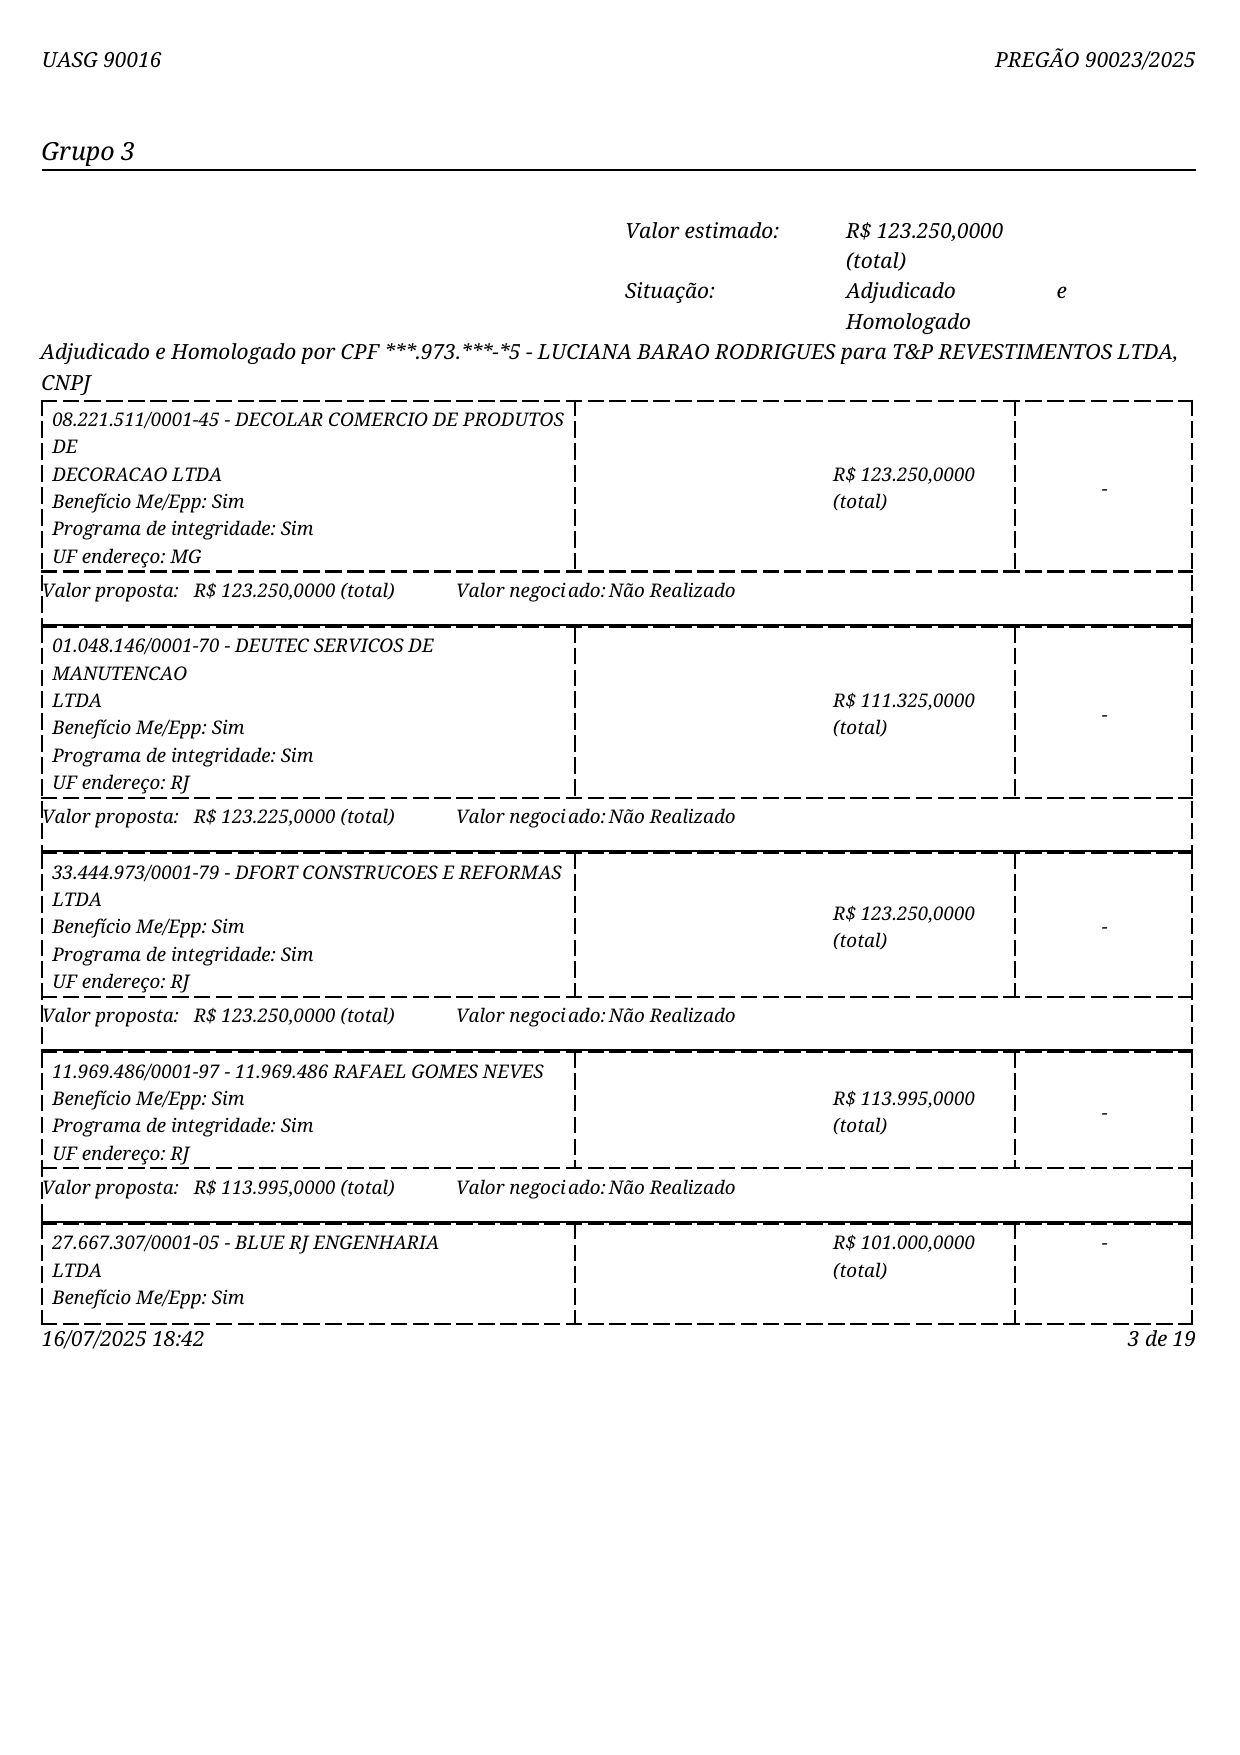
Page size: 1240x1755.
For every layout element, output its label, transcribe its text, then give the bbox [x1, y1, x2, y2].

table_cell ado: Não Realizado [575, 570, 833, 624]
table_header R$ 123.250,0000 (total) [846, 216, 1069, 276]
table_cell [833, 1167, 1014, 1221]
table_header [575, 626, 833, 797]
table_header - [1015, 1051, 1192, 1167]
table_header - [1015, 852, 1192, 996]
table_cell [833, 797, 1014, 850]
table_header - [1015, 1223, 1192, 1322]
subtitle Grupo 3 [41, 134, 1198, 168]
table_cell [833, 996, 1014, 1049]
table_header R$ 111.325,0000 (total) [833, 626, 1014, 797]
table_cell Situação: [625, 276, 846, 337]
table_cell Valor proposta: R$ 113.995,0000 (total) Valor negoci [42, 1167, 575, 1221]
table_cell Adjudicado e Homologado [846, 276, 1069, 337]
table_cell [1015, 996, 1192, 1049]
table_header 27.667.307/0001-05 - BLUE RJ ENGENHARIA LTDA Benefício Me/Epp: Sim [42, 1223, 475, 1322]
table_cell [833, 570, 1014, 624]
table_header [475, 1223, 575, 1322]
table_header - [1015, 400, 1192, 570]
text Adjudicado e Homologado por CPF ***.973.***-*5 - LUCIANA BARAO RODRIGUES para T&P REVESTIMENTOS LTDA, CNPJ [40, 337, 1198, 397]
table_header R$ 101.000,0000 (total) [833, 1223, 1014, 1322]
table_cell [1015, 797, 1192, 850]
table_header [575, 1223, 833, 1322]
table_header 08.221.511/0001-45 - DECOLAR COMERCIO DE PRODUTOS DE DECORACAO LTDA Benefício Me/Epp: Sim Programa de integridade: Sim UF endereço: MG [42, 400, 575, 570]
table_cell Valor proposta: R$ 123.250,0000 (total) Valor negoci [42, 570, 575, 624]
table_cell ado: Não Realizado [575, 797, 833, 850]
table_cell [1015, 1167, 1192, 1221]
table_header 11.969.486/0001-97 - 11.969.486 RAFAEL GOMES NEVES Benefício Me/Epp: Sim Programa de integridade: Sim UF endereço: RJ [42, 1051, 575, 1167]
table_header Valor estimado: [625, 216, 846, 276]
table_header - [1015, 626, 1192, 797]
table_header R$ 123.250,0000 (total) [833, 400, 1014, 570]
table_cell Valor proposta: R$ 123.250,0000 (total) Valor negoci [42, 996, 575, 1049]
table_header R$ 123.250,0000 (total) [833, 852, 1014, 996]
table_header [575, 1051, 833, 1167]
table_header 01.048.146/0001-70 - DEUTEC SERVICOS DE MANUTENCAO LTDA Benefício Me/Epp: Sim Programa de integridade: Sim UF endereço: RJ [42, 626, 575, 797]
table_header [575, 852, 833, 996]
table_header [575, 400, 833, 570]
table_cell Valor proposta: R$ 123.225,0000 (total) Valor negoci [42, 797, 575, 850]
table_cell ado: Não Realizado [575, 1167, 833, 1221]
table_cell [1015, 570, 1192, 624]
table_cell ado: Não Realizado [575, 996, 833, 1049]
table_header R$ 113.995,0000 (total) [833, 1051, 1014, 1167]
table_header 33.444.973/0001-79 - DFORT CONSTRUCOES E REFORMAS LTDA Benefício Me/Epp: Sim Programa de integridade: Sim UF endereço: RJ [42, 852, 575, 996]
